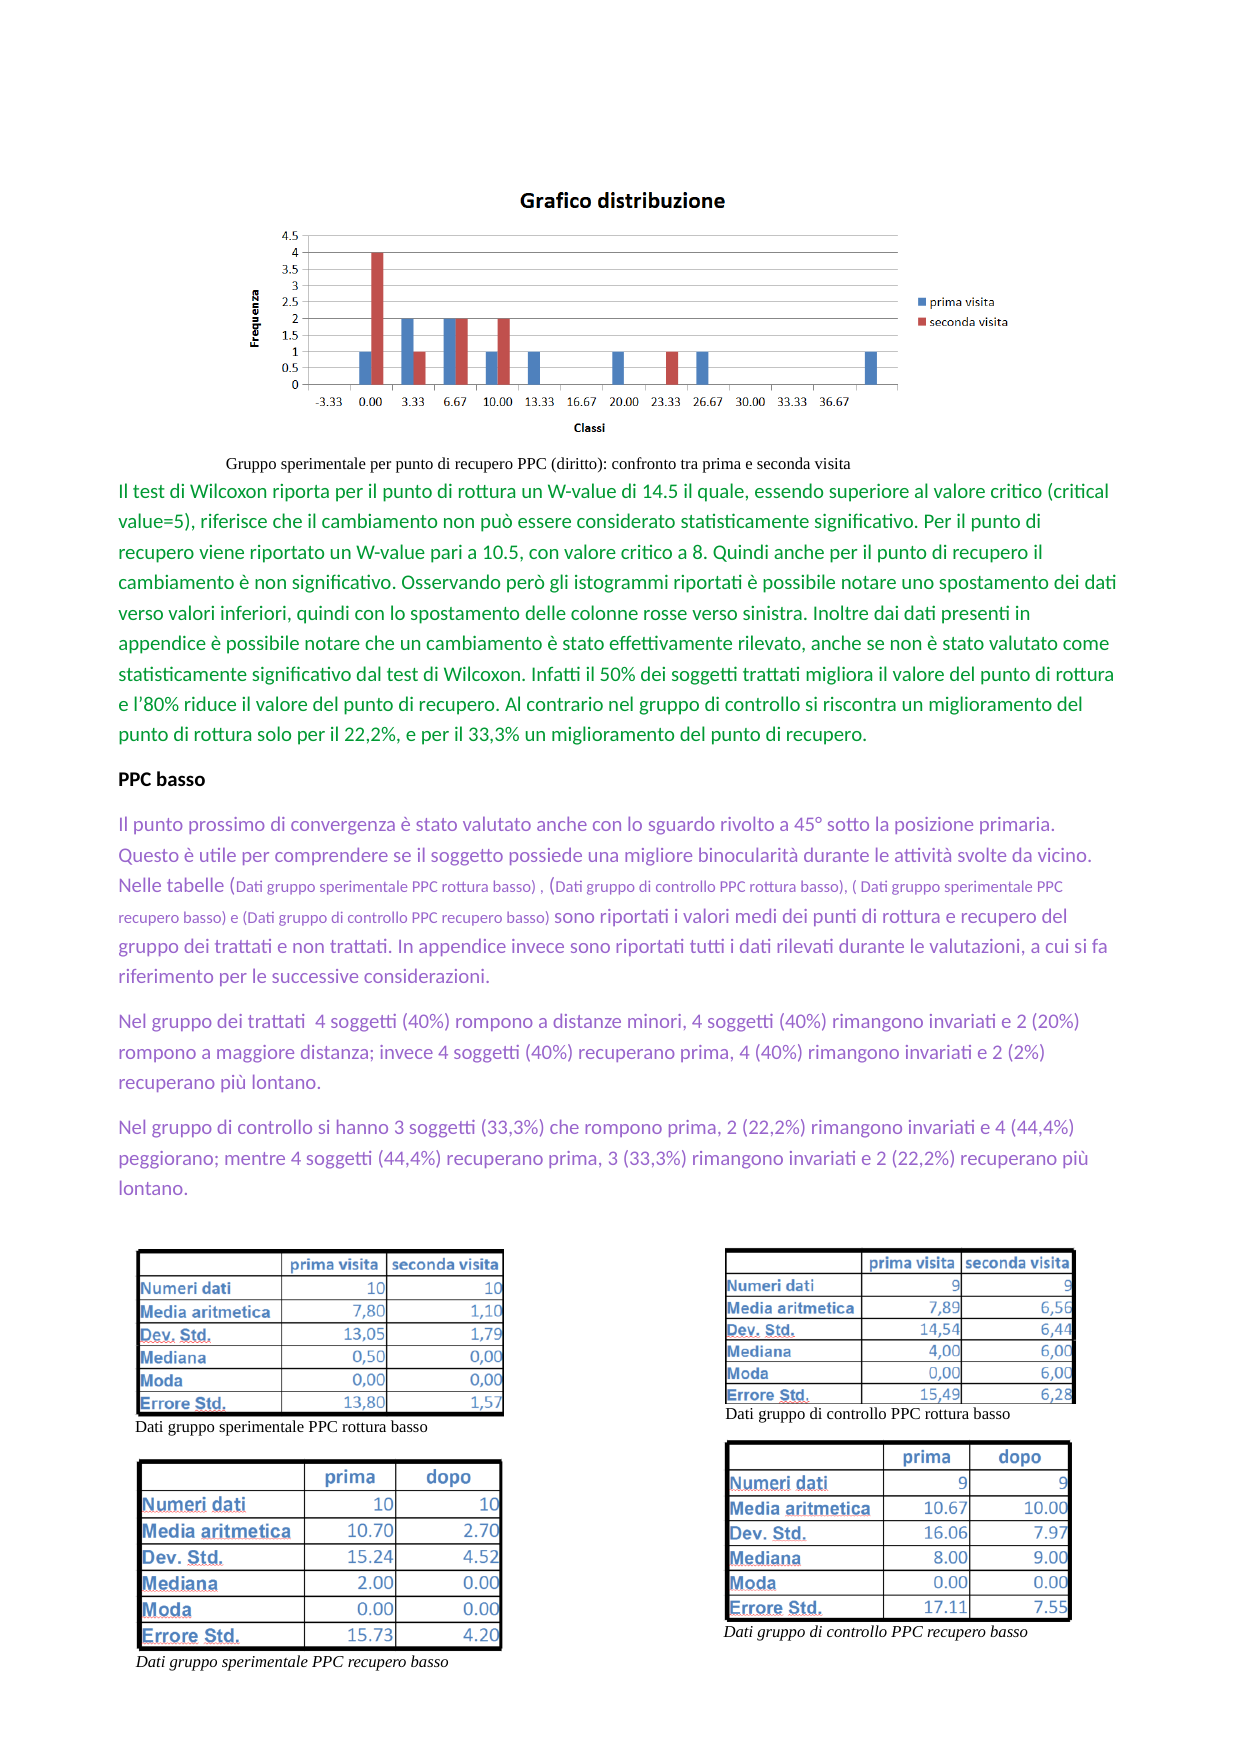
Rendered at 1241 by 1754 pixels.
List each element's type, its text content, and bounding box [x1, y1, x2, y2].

picture [725, 1247, 1077, 1404]
text Il test di Wilcoxon riporta per il punto di rottura un W-value di 14.5 il quale, essendo superiore al valore critico (critical value=5), riferisce che il cambiamento non può essere considerato statisticamente significativo. Per il punto di recupero viene riportato un W-value pari a 10.5, con valore critico a 8. Quindi anche per il punto di recupero il cambiamento è non significativo. Osservando però gli istogrammi riportati è possibile notare uno spostamento dei dati verso valori inferiori, quindi con lo spostamento delle colonne rosse verso sinistra. Inoltre dai dati presenti in appendice è possibile notare che un cambiamento è stato effettivamente rilevato, anche se non è stato valutato come statisticamente significativo dal test di Wilcoxon. Infatti il 50% dei soggetti trattati migliora il valore del punto di rottura e l’80% riduce il valore del punto di recupero. Al contrario nel gruppo di controllo si riscontra un miglioramento del punto di rottura solo per il 22,2%, e per il 33,3% un miglioramento del punto di recupero. [118, 163, 1122, 747]
picture [723, 1439, 1072, 1622]
text Nel gruppo dei trattati 4 soggetti (40%) rompono a distanze minori, 4 soggetti (40%) rimangono invariati e 2 (20%) rompono a maggiore distanza; invece 4 soggetti (40%) recuperano prima, 4 (40%) rimangono invariati e 2 (2%) recuperano più lontano. [118, 1009, 1122, 1095]
text Dati gruppo sperimentale PPC rottura basso [135, 1417, 504, 1436]
text Dati gruppo di controllo PPC rottura basso [725, 1404, 1076, 1423]
picture [225, 167, 1021, 454]
picture [134, 1249, 504, 1417]
text Nel gruppo di controllo si hanno 3 soggetti (33,3%) che rompono prima, 2 (22,2%) rimangono invariati e 4 (44,4%) peggiorano; mentre 4 soggetti (44,4%) recuperano prima, 3 (33,3%) rimangono invariati e 2 (22,2%) recuperano più lontano. [118, 1114, 1122, 1201]
text PPC basso [118, 767, 1122, 792]
text Gruppo sperimentale per punto di recupero PPC (diritto): confronto tra prima e seconda visita [226, 454, 1021, 473]
text Il punto prossimo di convergenza è stato valutato anche con lo sguardo rivolto a 45° sotto la posizione primaria. Questo è utile per comprendere se il soggetto possiede una migliore binocularità durante le attività svolte da vicino. Nelle tabelle (Dati gruppo sperimentale PPC rottura basso) , (Dati gruppo di controllo PPC rottura basso), ( Dati gruppo sperimentale PPC recupero basso) e (Dati gruppo di controllo PPC recupero basso) sono riportati i valori medi dei punti di rottura e recupero del gruppo dei trattati e non trattati. In appendice invece sono riportati tutti i dati rilevati durante le valutazioni, a cui si fa riferimento per le successive considerazioni. [118, 812, 1122, 989]
picture [135, 1458, 503, 1652]
text Dati gruppo sperimentale PPC recupero basso [136, 1652, 502, 1671]
text Dati gruppo di controllo PPC recupero basso [723, 1622, 1072, 1641]
